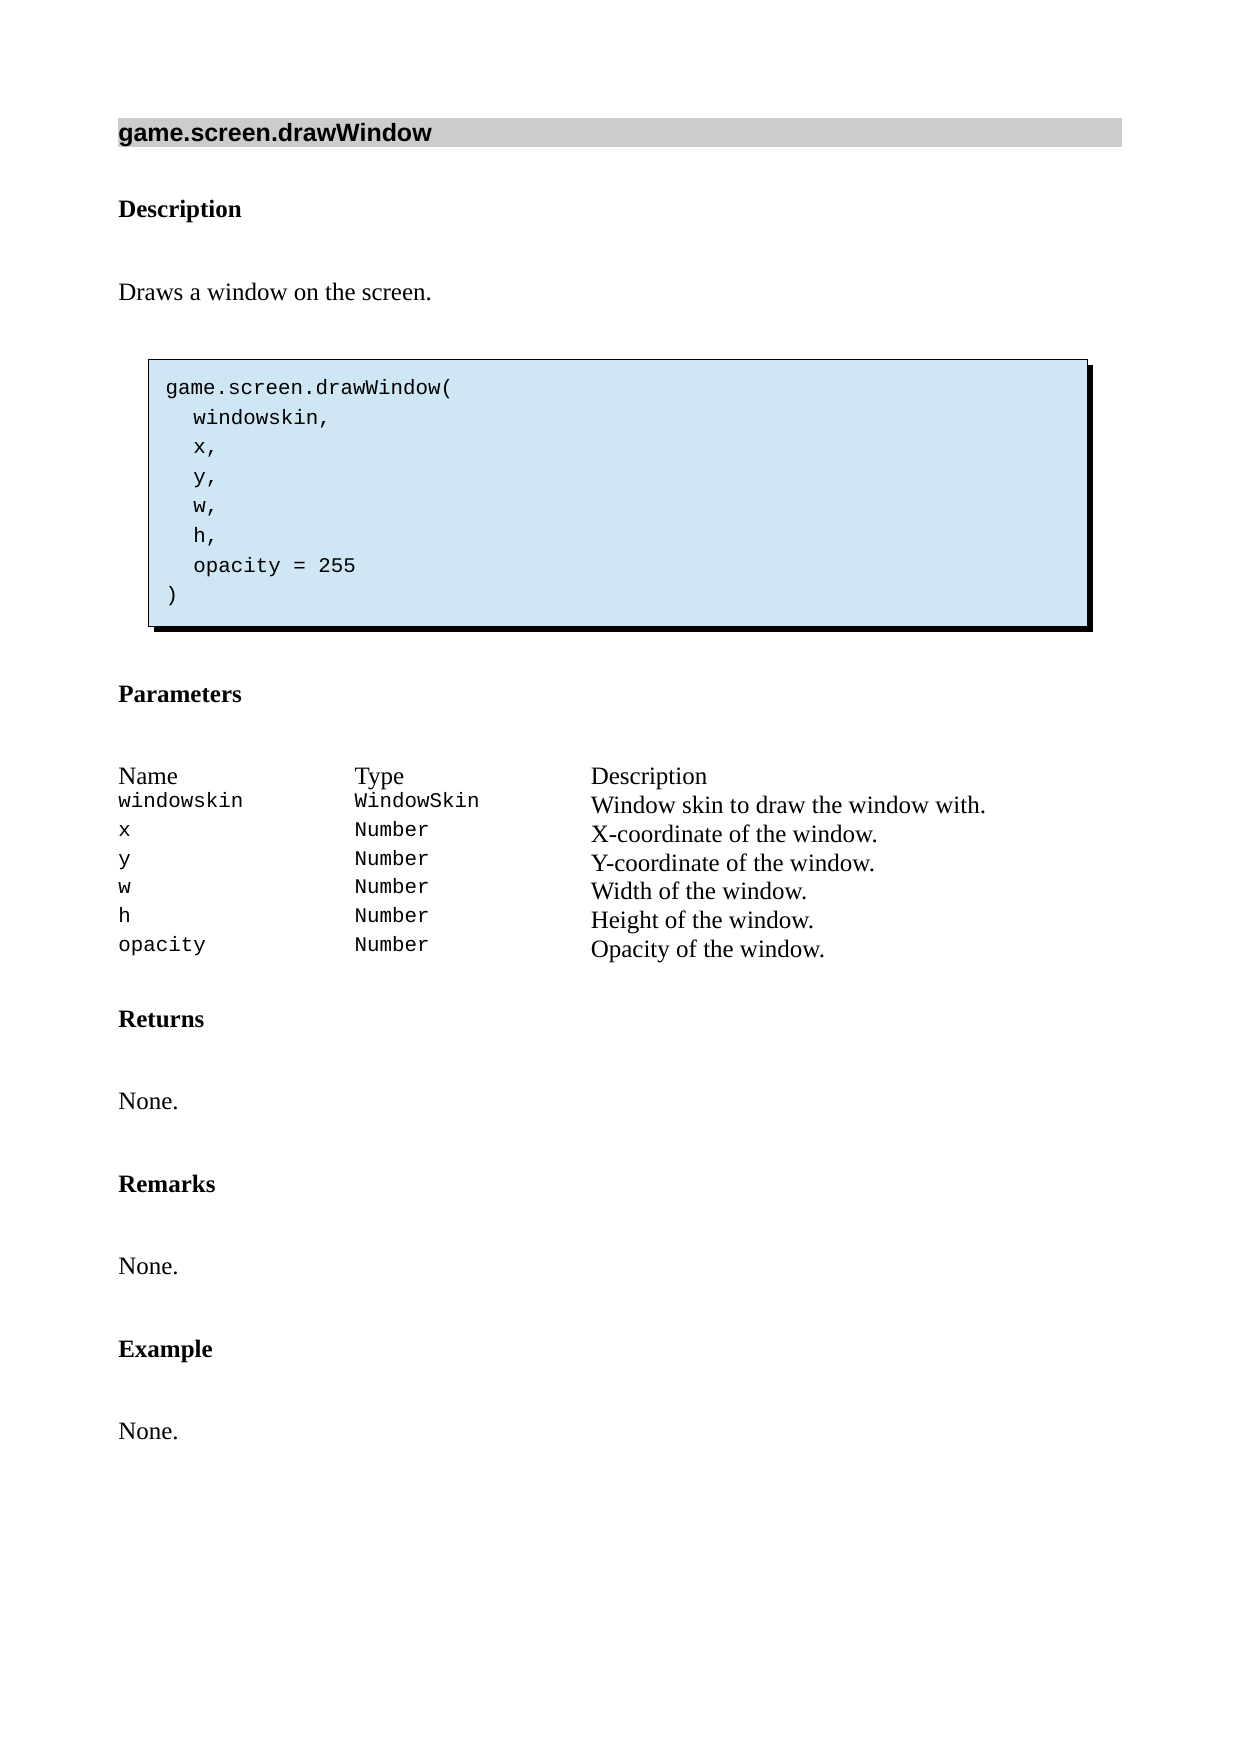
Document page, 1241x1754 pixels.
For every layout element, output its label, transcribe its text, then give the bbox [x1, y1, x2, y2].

table_cell Window skin to draw the window with. [591, 790, 1122, 819]
text Parameters [118, 679, 1122, 708]
table_cell x [118, 819, 354, 848]
text x, [149, 418, 1087, 448]
text y, [149, 448, 1087, 478]
subtitle game.screen.drawWindow [118, 118, 1122, 147]
table_cell w [118, 876, 354, 905]
text w, [149, 478, 1087, 507]
text Draws a window on the screen. [118, 277, 1122, 306]
text None. [118, 1416, 1122, 1445]
text Returns [118, 1004, 1122, 1033]
table_cell Number [354, 848, 591, 876]
text opacity = 255 [149, 537, 1087, 566]
text None. [118, 1086, 1122, 1115]
text None. [118, 1251, 1122, 1280]
table_cell h [118, 905, 354, 934]
table_cell WindowSkin [354, 790, 591, 819]
table_cell windowskin [118, 790, 354, 819]
table_cell opacity [118, 934, 354, 963]
table_cell Height of the window. [591, 905, 1122, 934]
text Remarks [118, 1169, 1122, 1198]
table_header Description [591, 761, 1122, 790]
text game.screen.drawWindow( [149, 360, 1087, 389]
text windowskin, [149, 389, 1087, 418]
table_cell Number [354, 934, 591, 963]
text Example [118, 1334, 1122, 1363]
table_cell X-coordinate of the window. [591, 819, 1122, 848]
table_cell Opacity of the window. [591, 934, 1122, 963]
table_cell Y-coordinate of the window. [591, 848, 1122, 876]
text ) [149, 566, 1087, 626]
table_cell Width of the window. [591, 876, 1122, 905]
text h, [149, 507, 1087, 537]
table_cell Number [354, 819, 591, 848]
text Description [118, 194, 1122, 223]
table_cell y [118, 848, 354, 876]
table_header Name [118, 761, 354, 790]
table_cell Number [354, 905, 591, 934]
table_header Type [354, 761, 591, 790]
table_cell Number [354, 876, 591, 905]
